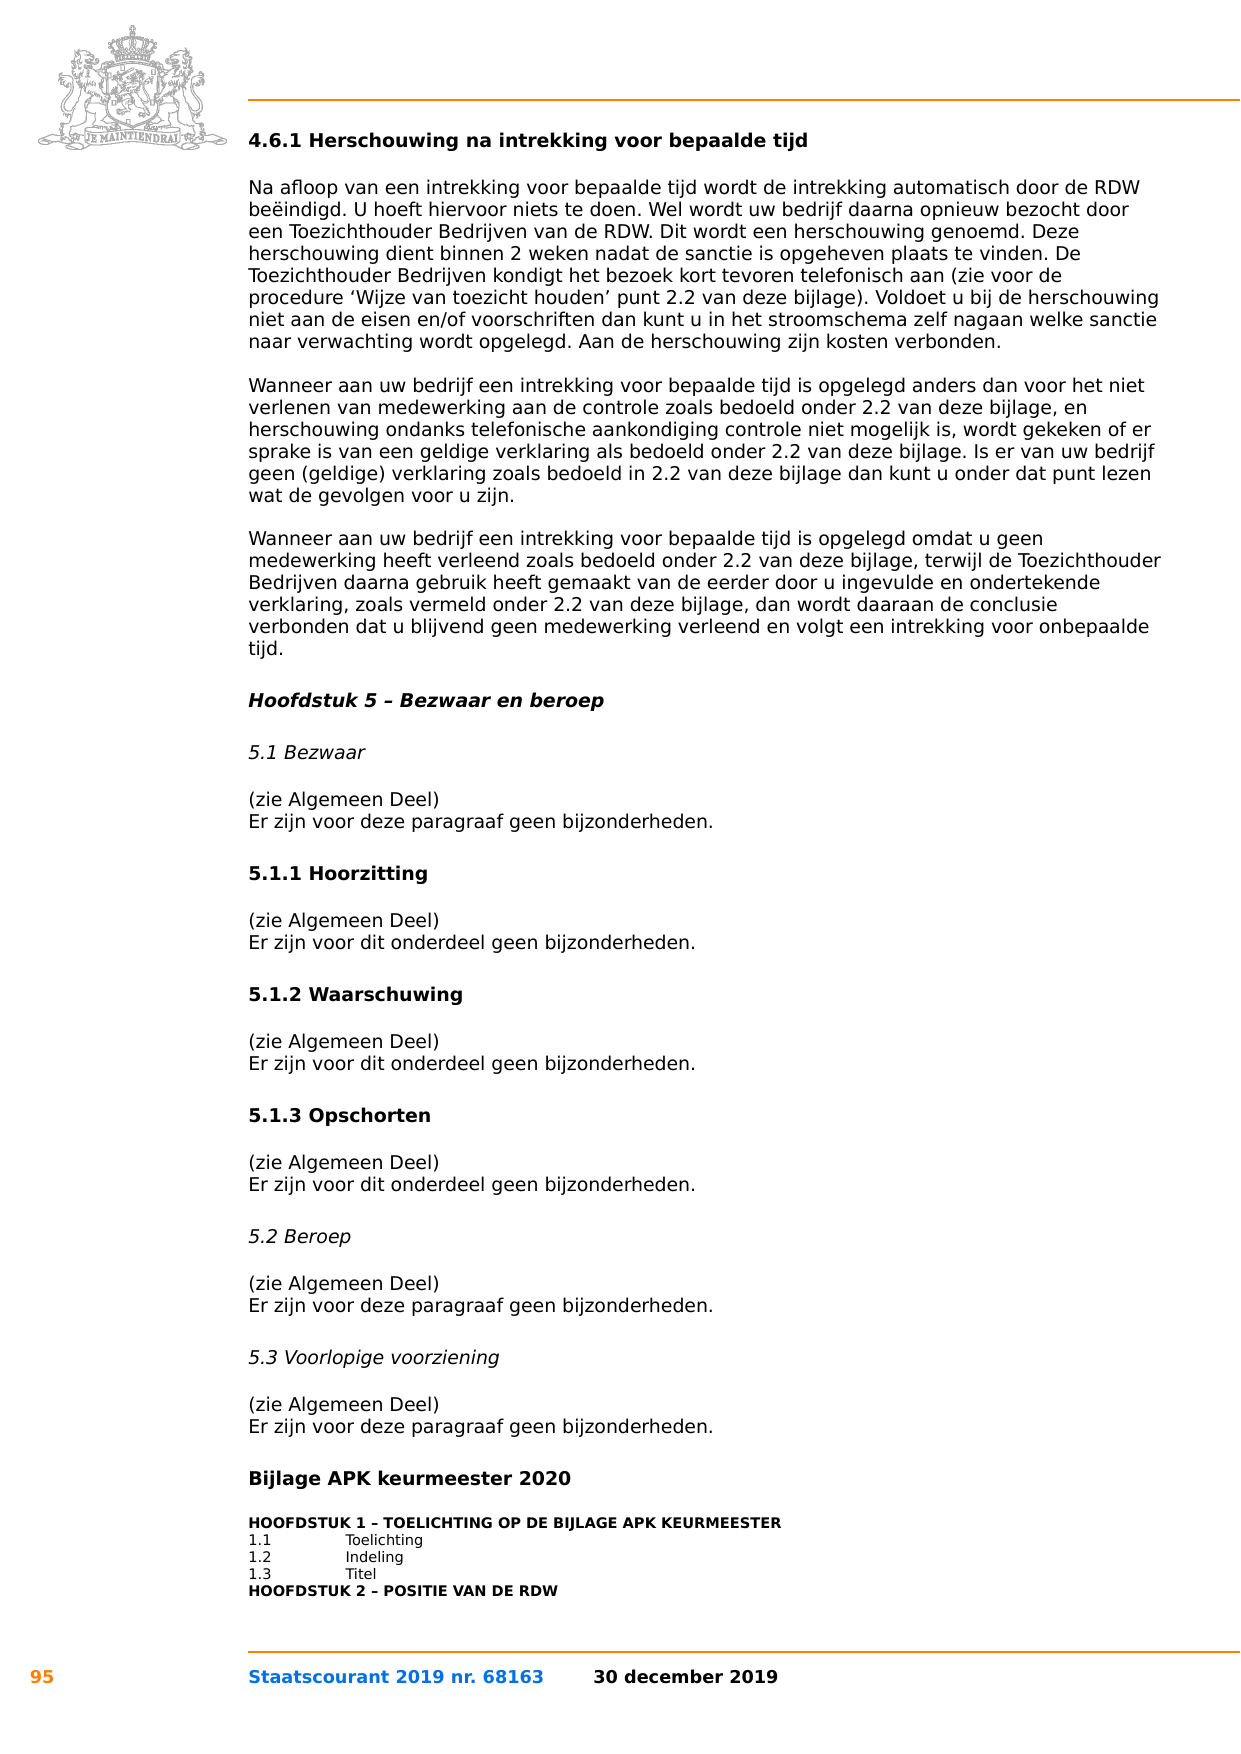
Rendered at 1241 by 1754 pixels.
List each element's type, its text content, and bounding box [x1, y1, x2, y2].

table_cell Toelichting [340, 1532, 1163, 1549]
subtitle 5.1.2 Waarschuwing [248, 984, 1163, 1006]
text Er zijn voor dit onderdeel geen bijzonderheden. [248, 1053, 1163, 1075]
text Er zijn voor dit onderdeel geen bijzonderheden. [248, 1174, 1163, 1196]
text (zie Algemeen Deel) [248, 789, 1163, 811]
subtitle 5.1.1 Hoorzitting [248, 863, 1163, 885]
subtitle 5.1.3 Opschorten [248, 1105, 1163, 1127]
subtitle Bijlage APK keurmeester 2020 [248, 1468, 1163, 1490]
text (zie Algemeen Deel) [248, 1394, 1163, 1416]
text (zie Algemeen Deel) [248, 1152, 1163, 1174]
picture [38, 25, 227, 150]
subtitle 4.6.1 Herschouwing na intrekking voor bepaalde tijd [248, 130, 1163, 152]
text Er zijn voor deze paragraaf geen bijzonderheden. [248, 811, 1163, 833]
text Er zijn voor deze paragraaf geen bijzonderheden. [248, 1295, 1163, 1317]
text (zie Algemeen Deel) [248, 910, 1163, 932]
subtitle 5.2 Beroep [248, 1226, 1163, 1248]
table_cell HOOFDSTUK 2 – POSITIE VAN DE RDW [248, 1583, 1163, 1600]
subtitle Hoofdstuk 5 – Bezwaar en beroep [248, 690, 1163, 712]
subtitle 5.3 Voorlopige voorziening [248, 1347, 1163, 1369]
text (zie Algemeen Deel) [248, 1273, 1163, 1295]
text Na afloop van een intrekking voor bepaalde tijd wordt de intrekking automatisch door de RDW beëindigd. U hoeft hiervoor niets te doen. Wel wordt uw bedrijf daarna opnieuw bezocht door een Toezichthouder Bedrijven van de RDW. Dit wordt een herschouwing genoemd. Deze herschouwing dient binnen 2 weken nadat de sanctie is opgeheven plaats te vinden. De Toezichthouder Bedrijven kondigt het bezoek kort tevoren telefonisch aan (zie voor de procedure ‘Wijze van toezicht houden’ punt 2.2 van deze bijlage). Voldoet u bij de herschouwing niet aan de eisen en/of voorschriften dan kunt u in het stroomschema zelf nagaan welke sanctie naar verwachting wordt opgelegd. Aan de herschouwing zijn kosten verbonden. [248, 177, 1163, 353]
text (zie Algemeen Deel) [248, 1031, 1163, 1053]
subtitle 5.1 Bezwaar [248, 742, 1163, 764]
text Er zijn voor deze paragraaf geen bijzonderheden. [248, 1416, 1163, 1438]
text Er zijn voor dit onderdeel geen bijzonderheden. [248, 932, 1163, 954]
text Wanneer aan uw bedrijf een intrekking voor bepaalde tijd is opgelegd anders dan voor het niet verlenen van medewerking aan de controle zoals bedoeld onder 2.2 van deze bijlage, en herschouwing ondanks telefonische aankondiging controle niet mogelijk is, wordt gekeken of er sprake is van een geldige verklaring als bedoeld onder 2.2 van deze bijlage. Is er van uw bedrijf geen (geldige) verklaring zoals bedoeld in 2.2 van deze bijlage dan kunt u onder dat punt lezen wat de gevolgen voor u zijn. [248, 374, 1163, 506]
table_cell 1.2 [248, 1549, 339, 1566]
table_header HOOFDSTUK 1 – TOELICHTING OP DE BIJLAGE APK KEURMEESTER [248, 1515, 1163, 1532]
text Wanneer aan uw bedrijf een intrekking voor bepaalde tijd is opgelegd omdat u geen medewerking heeft verleend zoals bedoeld onder 2.2 van deze bijlage, terwijl de Toezichthouder Bedrijven daarna gebruik heeft gemaakt van de eerder door u ingevulde en ondertekende verklaring, zoals vermeld onder 2.2 van deze bijlage, dan wordt daaraan de conclusie verbonden dat u blijvend geen medewerking verleend en volgt een intrekking voor onbepaalde tijd. [248, 528, 1163, 660]
table_cell 1.3 [248, 1566, 339, 1583]
table_cell Titel [340, 1566, 1163, 1583]
table_cell 1.1 [248, 1532, 339, 1549]
table_cell Indeling [340, 1549, 1163, 1566]
